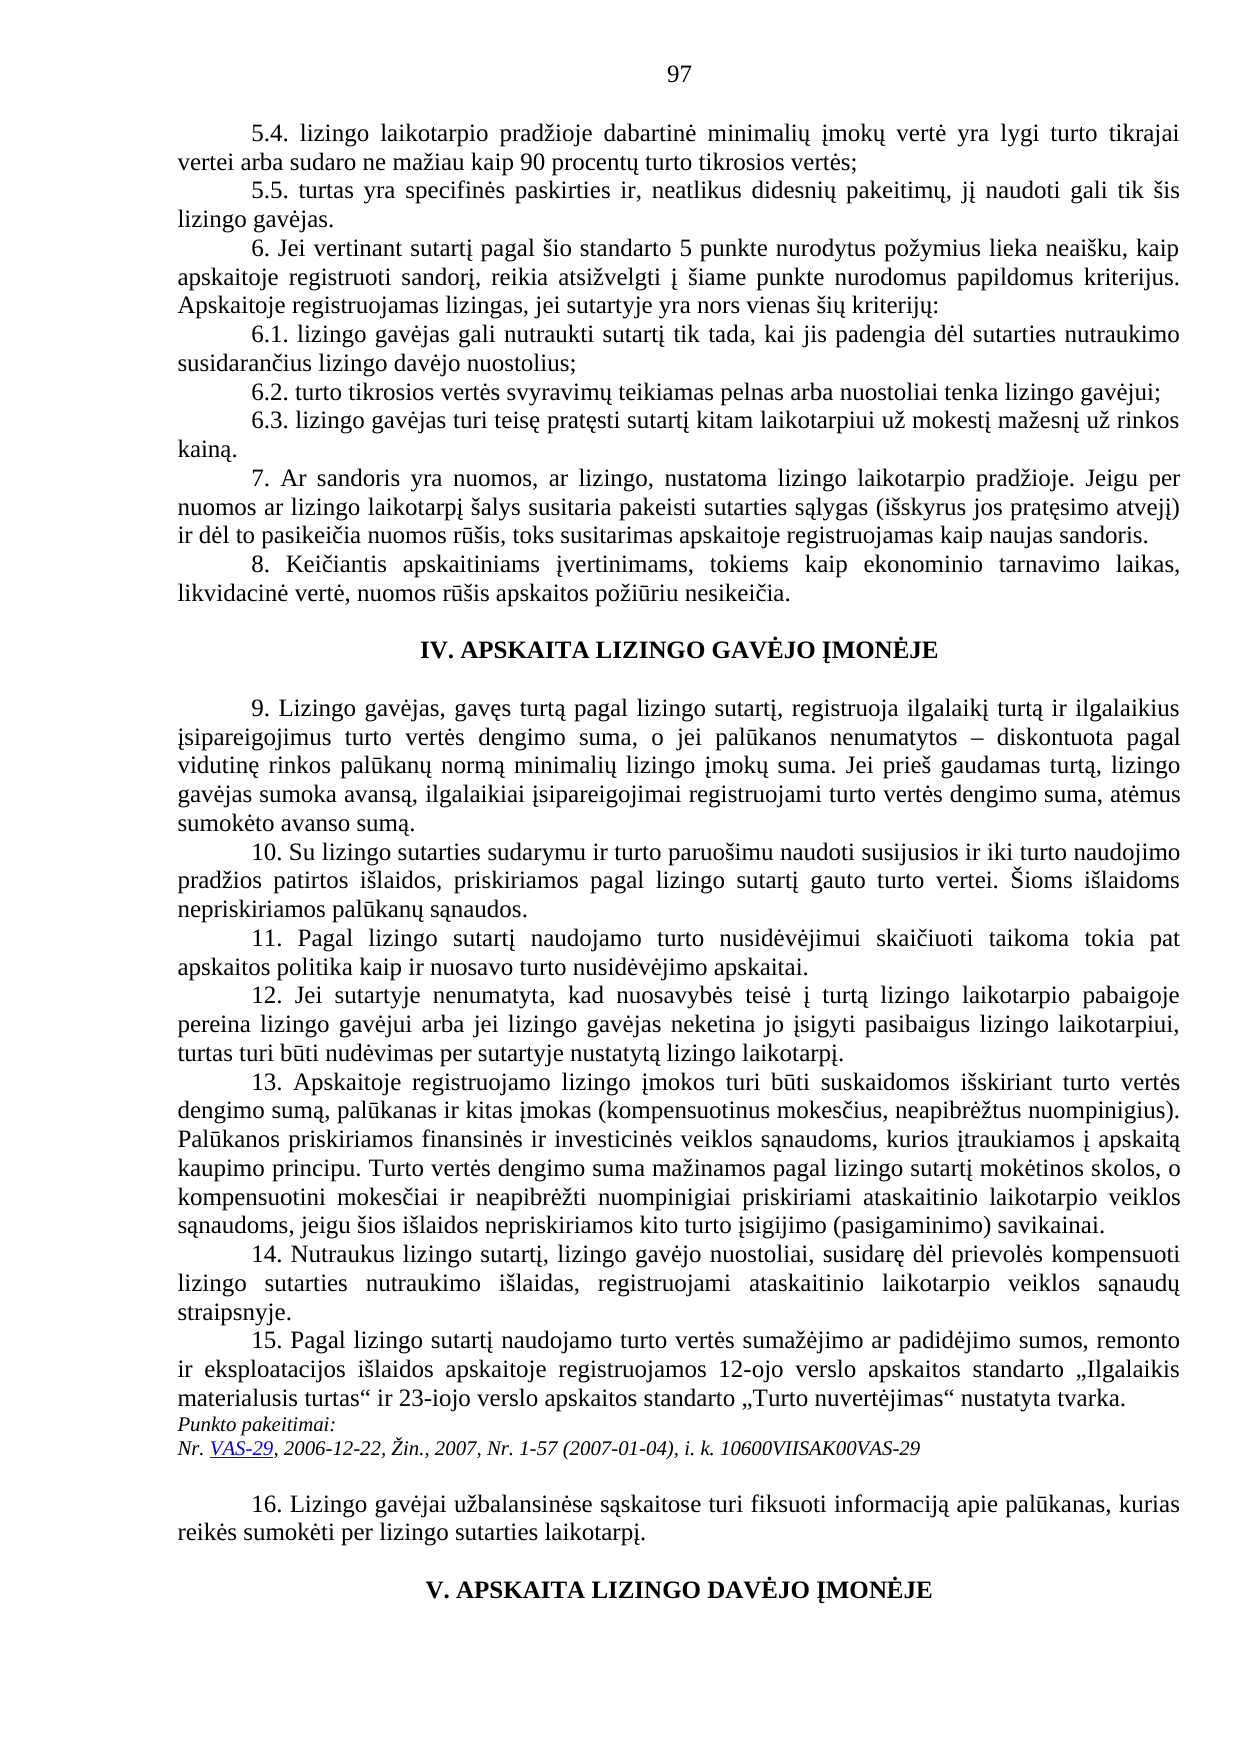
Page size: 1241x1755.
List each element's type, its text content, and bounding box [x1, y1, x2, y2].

text 11. Pagal lizingo sutartį naudojamo turto nusidėvėjimui skaičiuoti taikoma tokia pat apskaitos politika kaip ir nuosavo turto nusidėvėjimo apskaitai. [177, 923, 1181, 981]
text 7. Ar sandoris yra nuomos, ar lizingo, nustatoma lizingo laikotarpio pradžioje. Jeigu per nuomos ar lizingo laikotarpį šalys susitaria pakeisti sutarties sąlygas (išskyrus jos pratęsimo atvejį) ir dėl to pasikeičia nuomos rūšis, toks susitarimas apskaitoje registruojamas kaip naujas sandoris. [177, 463, 1181, 549]
text 10. Su lizingo sutarties sudarymu ir turto paruošimu naudoti susijusios ir iki turto naudojimo pradžios patirtos išlaidos, priskiriamos pagal lizingo sutartį gauto turto vertei. Šioms išlaidoms nepriskiriamos palūkanų sąnaudos. [177, 837, 1181, 923]
text 12. Jei sutartyje nenumatyta, kad nuosavybės teisė į turtą lizingo laikotarpio pabaigoje pereina lizingo gavėjui arba jei lizingo gavėjas neketina jo įsigyti pasibaigus lizingo laikotarpiui, turtas turi būti nudėvimas per sutartyje nustatytą lizingo laikotarpį. [177, 981, 1181, 1067]
text 13. Apskaitoje registruojamo lizingo įmokos turi būti suskaidomos išskiriant turto vertės dengimo sumą, palūkanas ir kitas įmokas (kompensuotinus mokesčius, neapibrėžtus nuompinigius). Palūkanos priskiriamos finansinės ir investicinės veiklos sąnaudoms, kurios įtraukiamos į apskaitą kaupimo principu. Turto vertės dengimo suma mažinamos pagal lizingo sutartį mokėtinos skolos, o kompensuotini mokesčiai ir neapibrėžti nuompinigiai priskiriami ataskaitinio laikotarpio veiklos sąnaudoms, jeigu šios išlaidos nepriskiriamos kito turto įsigijimo (pasigaminimo) savikainai. [177, 1067, 1181, 1239]
text 6. Jei vertinant sutartį pagal šio standarto 5 punkte nurodytus požymius lieka neaišku, kaip apskaitoje registruoti sandorį, reikia atsižvelgti į šiame punkte nurodomus papildomus kriterijus. Apskaitoje registruojamas lizingas, jei sutartyje yra nors vienas šių kriterijų: [177, 233, 1181, 319]
text Punkto pakeitimai: [177, 1412, 1181, 1436]
text 6.3. lizingo gavėjas turi teisę pratęsti sutartį kitam laikotarpiui už mokestį mažesnį už rinkos kainą. [177, 406, 1181, 463]
text 5.5. turtas yra specifinės paskirties ir, neatlikus didesnių pakeitimų, jį naudoti gali tik šis lizingo gavėjas. [177, 176, 1181, 233]
text 6.1. lizingo gavėjas gali nutraukti sutartį tik tada, kai jis padengia dėl sutarties nutraukimo susidarančius lizingo davėjo nuostolius; [177, 319, 1181, 377]
text 6.2. turto tikrosios vertės svyravimų teikiamas pelnas arba nuostoliai tenka lizingo gavėjui; [177, 377, 1181, 406]
text 9. Lizingo gavėjas, gavęs turtą pagal lizingo sutartį, registruoja ilgalaikį turtą ir ilgalaikius įsipareigojimus turto vertės dengimo suma, o jei palūkanos nenumatytos – diskontuota pagal vidutinę rinkos palūkanų normą minimalių lizingo įmokų suma. Jei prieš gaudamas turtą, lizingo gavėjas sumoka avansą, ilgalaikiai įsipareigojimai registruojami turto vertės dengimo suma, atėmus sumokėto avanso sumą. [177, 693, 1181, 837]
text 14. Nutraukus lizingo sutartį, lizingo gavėjo nuostoliai, susidarę dėl prievolės kompensuoti lizingo sutarties nutraukimo išlaidas, registruojami ataskaitinio laikotarpio veiklos sąnaudų straipsnyje. [177, 1239, 1181, 1326]
text 15. Pagal lizingo sutartį naudojamo turto vertės sumažėjimo ar padidėjimo sumos, remonto ir eksploatacijos išlaidos apskaitoje registruojamos 12-ojo verslo apskaitos standarto „Ilgalaikis materialusis turtas“ ir 23-iojo verslo apskaitos standarto „Turto nuvertėjimas“ nustatyta tvarka. [177, 1326, 1181, 1412]
text 16. Lizingo gavėjai užbalansinėse sąskaitose turi fiksuoti informaciją apie palūkanas, kurias reikės sumokėti per lizingo sutarties laikotarpį. [177, 1489, 1181, 1546]
text IV. APSKAITA LIZINGO GAVĖJO ĮMONĖJE [177, 636, 1181, 664]
text Nr. VAS-29, 2006-12-22, Žin., 2007, Nr. 1-57 (2007-01-04), i. k. 10600VIISAK00VAS-29 [177, 1436, 1181, 1460]
text 5.4. lizingo laikotarpio pradžioje dabartinė minimalių įmokų vertė yra lygi turto tikrajai vertei arba sudaro ne mažiau kaip 90 procentų turto tikrosios vertės; [177, 118, 1181, 176]
text V. APSKAITA LIZINGO DAVĖJO ĮMONĖJE [177, 1575, 1181, 1604]
text 8. Keičiantis apskaitiniams įvertinimams, tokiems kaip ekonominio tarnavimo laikas, likvidacinė vertė, nuomos rūšis apskaitos požiūriu nesikeičia. [177, 549, 1181, 607]
